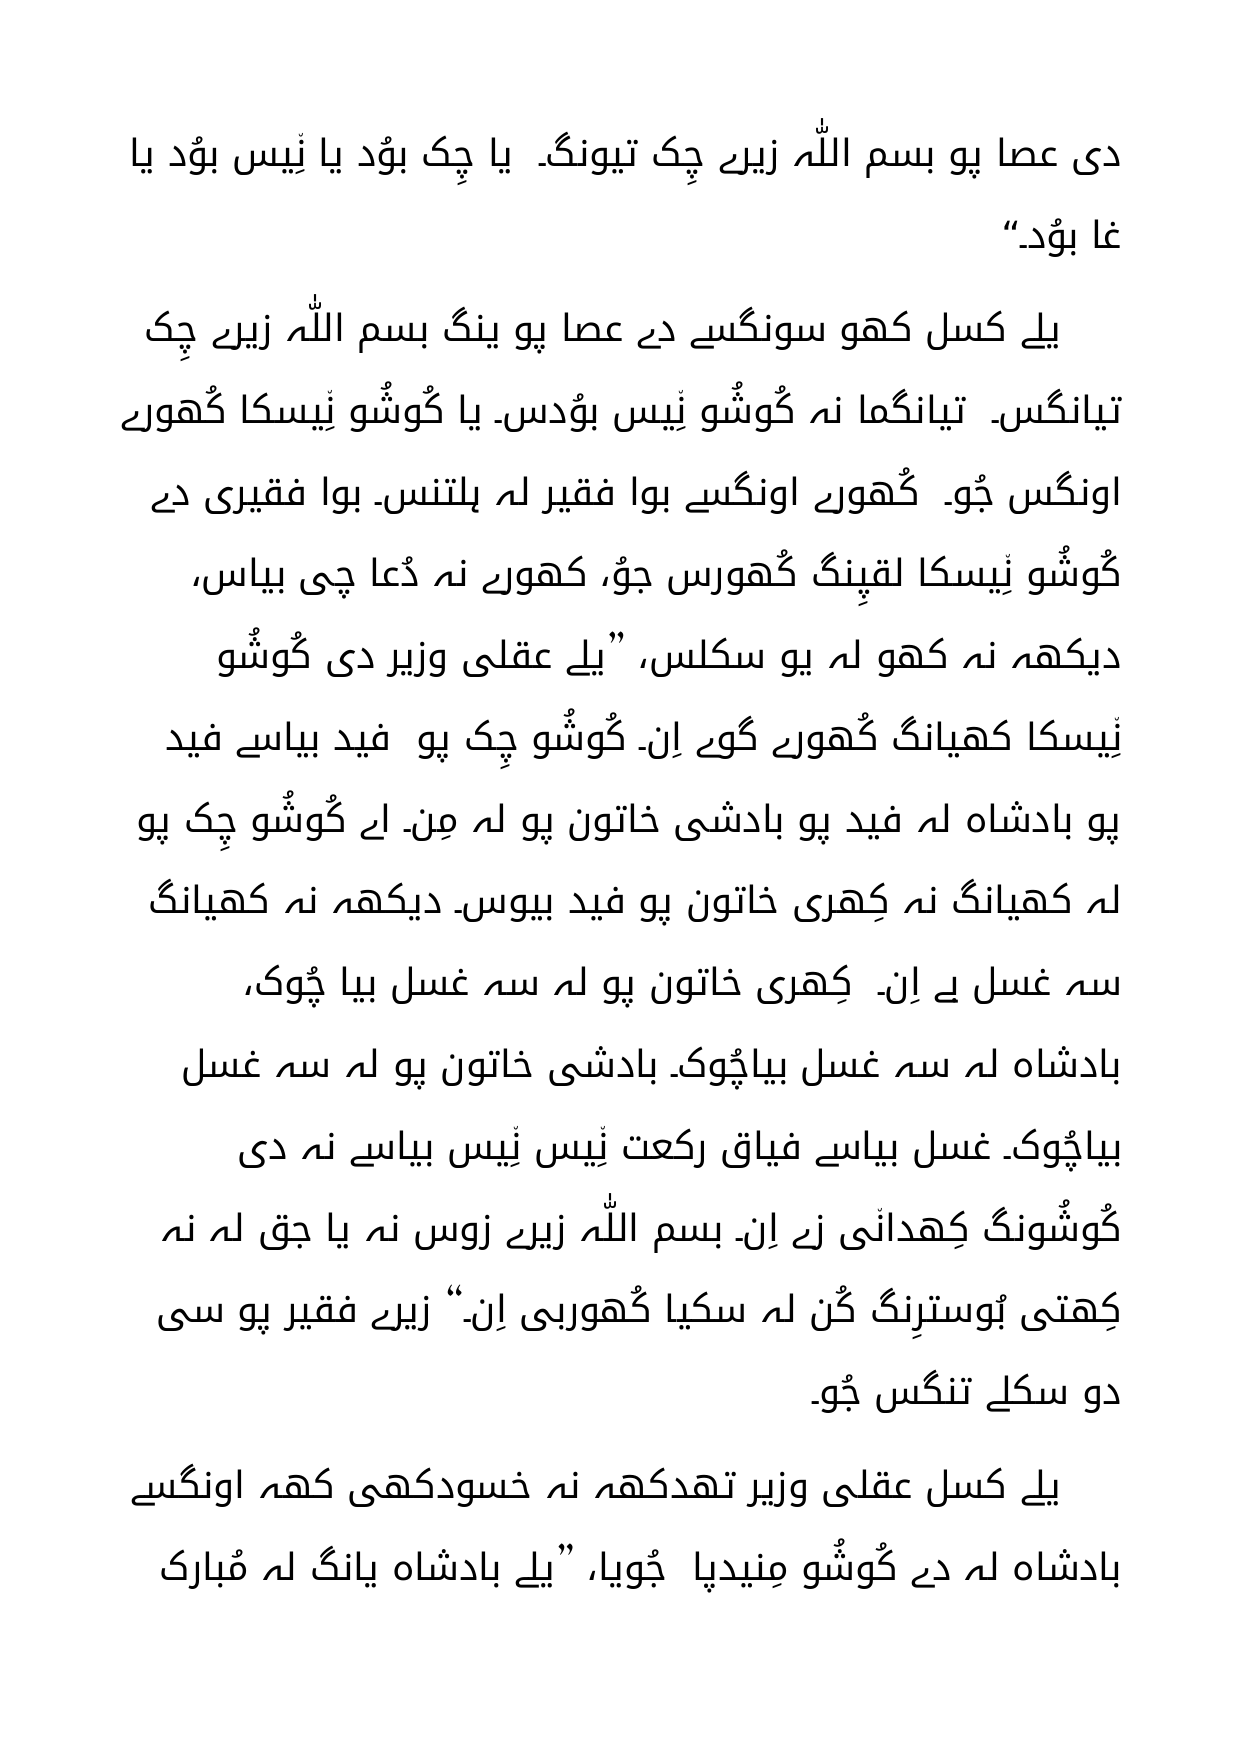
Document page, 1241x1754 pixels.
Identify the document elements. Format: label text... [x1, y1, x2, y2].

text یلے کسل کھو سونگسے دے عصا پو ینگ بسم اللّٰہ زیرے چِک تیانگس۔ تیانگما نہ کُوشُو نِ٘یس بوُدس۔ یا کُوشُو نِ٘یسکا کُھورے اونگس جُو۔ کُھورے اونگسے بوا فقیر لہ ہلتنس۔ بوا فقیری دے کُوشُو نِ٘یسکا لقپِنگ کُھورس جوُ، کھورے نہ دُعا چی بیاس، دیکھہ نہ کھو لہ یو سکلس، ”یلے عقلی وزیر دی کُوشُو نِ٘یسکا کھیانگ کُھورے گوے اِن۔ کُوشُو چِک پو فید بیاسے فید پو بادشاہ لہ فید پو بادشی خاتون پو لہ مِن۔ اے کُوشُو چِک پو لہ کھیانگ نہ کِھری خاتون پو فید بیوس۔ دیکھہ نہ کھیانگ سہ غسل بے اِن۔ کِھری خاتون پو لہ سہ غسل بیا چُوک، بادشاہ لہ سہ غسل بیاچُوک۔ بادشی خاتون پو لہ سہ غسل بیاچُوک۔ غسل بیاسے فیاق رکعت نِ٘یس نِ٘یس بیاسے نہ دی کُوشُونگ کِھدان٘ی زے اِن۔ بسم اللّٰہ زیرے زوس نہ یا جق لہ نہ کِھتی بُوسترِنگ کُن لہ سکیا کُھوربی اِن۔“ زیرے فقیر پو سی دو سکلے تنگس جُو۔ [118, 293, 1122, 1428]
text دی عصا پو بسم اللّٰہ زیرے چِک تیونگ۔ یا چِک بوُد یا نِ٘یس بوُد یا غا بوُد۔“ [118, 118, 1122, 271]
text یلے کسل عقلی وزیر تھدکھہ نہ خسودکھی کھہ اونگسے بادشاہ لہ دے کُوشُو مِنیدپا جُویا، ”یلے بادشاہ یانگ لہ مُبارک [118, 1450, 1122, 1603]
